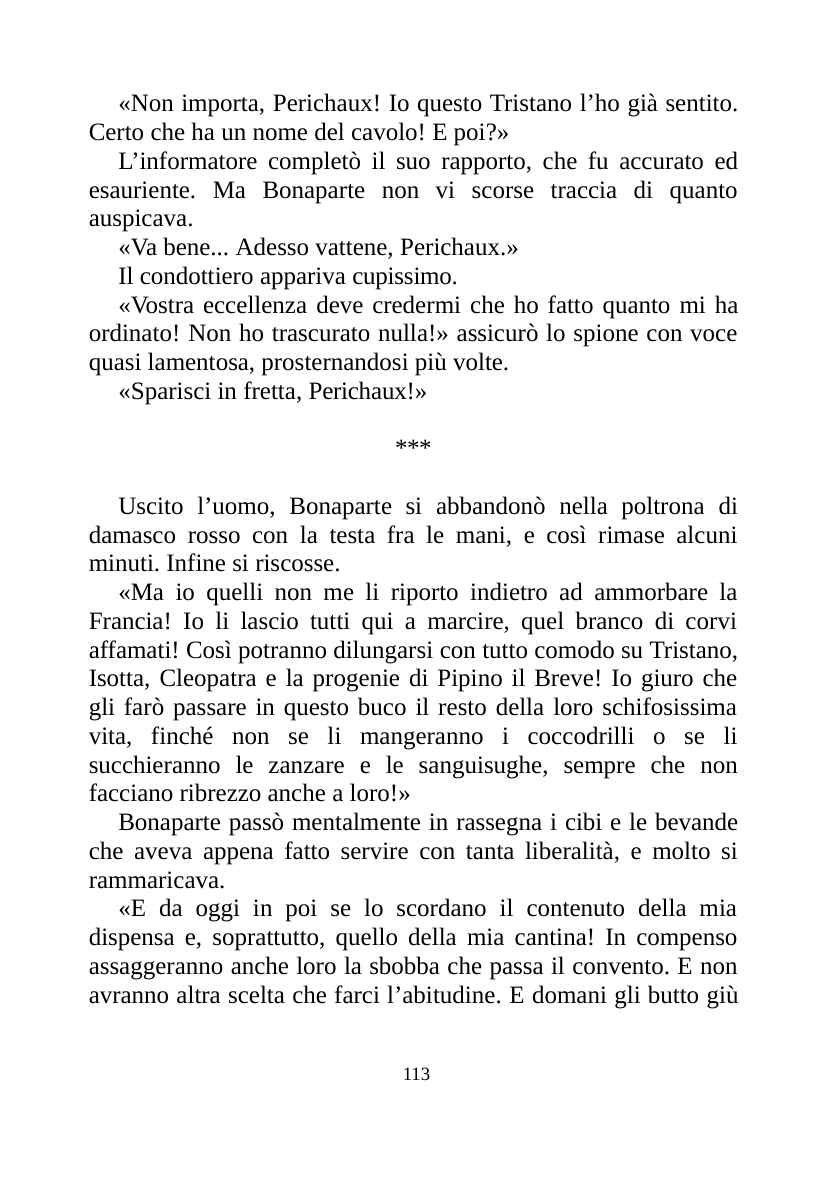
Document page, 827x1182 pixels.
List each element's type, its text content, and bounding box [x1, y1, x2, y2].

text «Vostra eccellenza deve credermi che ho fatto quanto mi ha ordinato! Non ho trascurato nulla!» assicurò lo spione con voce quasi lamentosa, prosternandosi più volte. [88, 290, 738, 376]
text L’informatore completò il suo rapporto, che fu accurato ed esauriente. Ma Bonaparte non vi scorse traccia di quanto auspicava. [88, 146, 738, 232]
text «Va bene... Adesso vattene, Perichaux.» [88, 232, 738, 261]
text Bonaparte passò mentalmente in rassegna i cibi e le bevande che aveva appena fatto servire con tanta liberalità, e molto si rammaricava. [88, 807, 738, 893]
text «Non importa, Perichaux! Io questo Tristano l’ho già sentito. Certo che ha un nome del cavolo! E poi?» [88, 88, 738, 146]
text Uscito l’uomo, Bonaparte si abbandonò nella poltrona di damasco rosso con la testa fra le mani, e così rimase alcuni minuti. Infine si riscosse. [88, 491, 738, 577]
text «Ma io quelli non me li riporto indietro ad ammorbare la Francia! Io li lascio tutti qui a marcire, quel branco di corvi affamati! Così potranno dilungarsi con tutto comodo su Tristano, Isotta, Cleopatra e la progenie di Pipino il Breve! Io giuro che gli farò passare in questo buco il resto della loro schifosissima vita, finché non se li mangeranno i coccodrilli o se li succhieranno le zanzare e le sanguisughe, sempre che non facciano ribrezzo anche a loro!» [88, 577, 738, 807]
text *** [88, 433, 738, 462]
text «E da oggi in poi se lo scordano il contenuto della mia dispensa e, soprattutto, quello della mia cantina! In compenso assaggeranno anche loro la sbobba che passa il convento. E non avranno altra scelta che farci l’abitudine. E domani gli butto giù [88, 893, 738, 1008]
text «Sparisci in fretta, Perichaux!» [88, 376, 738, 405]
text Il condottiero appariva cupissimo. [88, 261, 738, 290]
